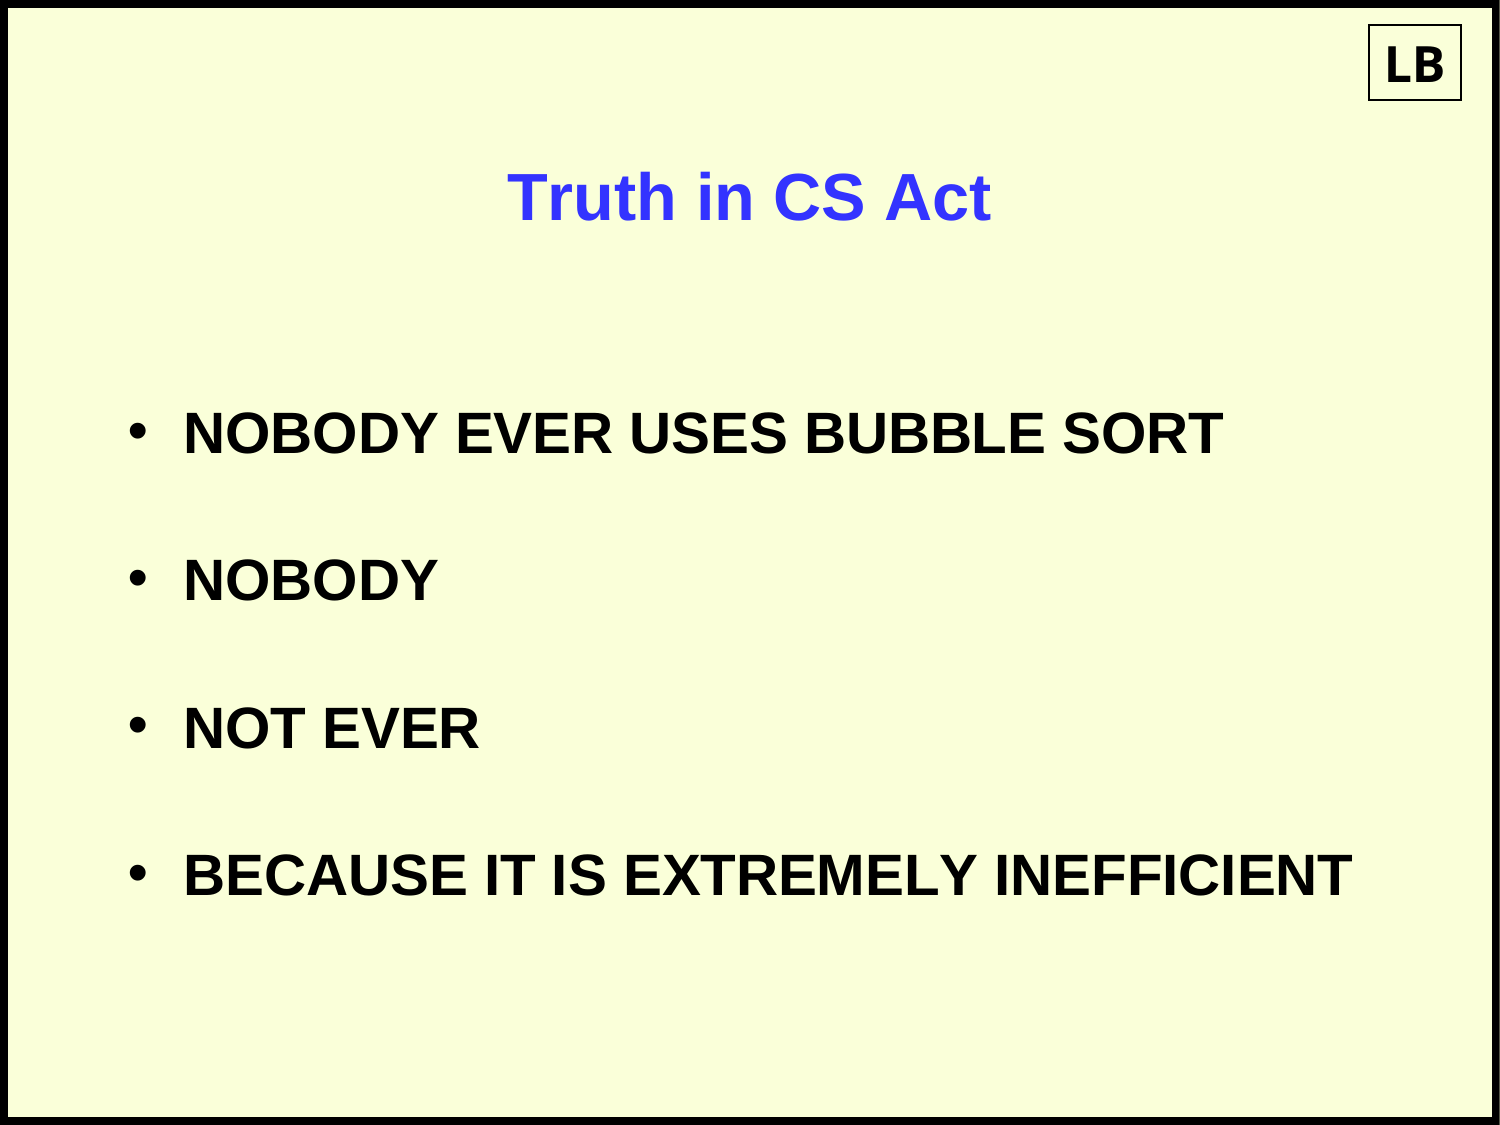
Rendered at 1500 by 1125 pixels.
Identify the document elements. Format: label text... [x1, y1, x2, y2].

title Truth in CS Act [112, 99, 1388, 288]
list NOBODY EVER USES BUBBLE SORT NOBODY NOT EVER BECAUSE IT IS EXTREMELY INEFFICIENT [112, 324, 1388, 1000]
text_box LB [1369, 24, 1461, 101]
